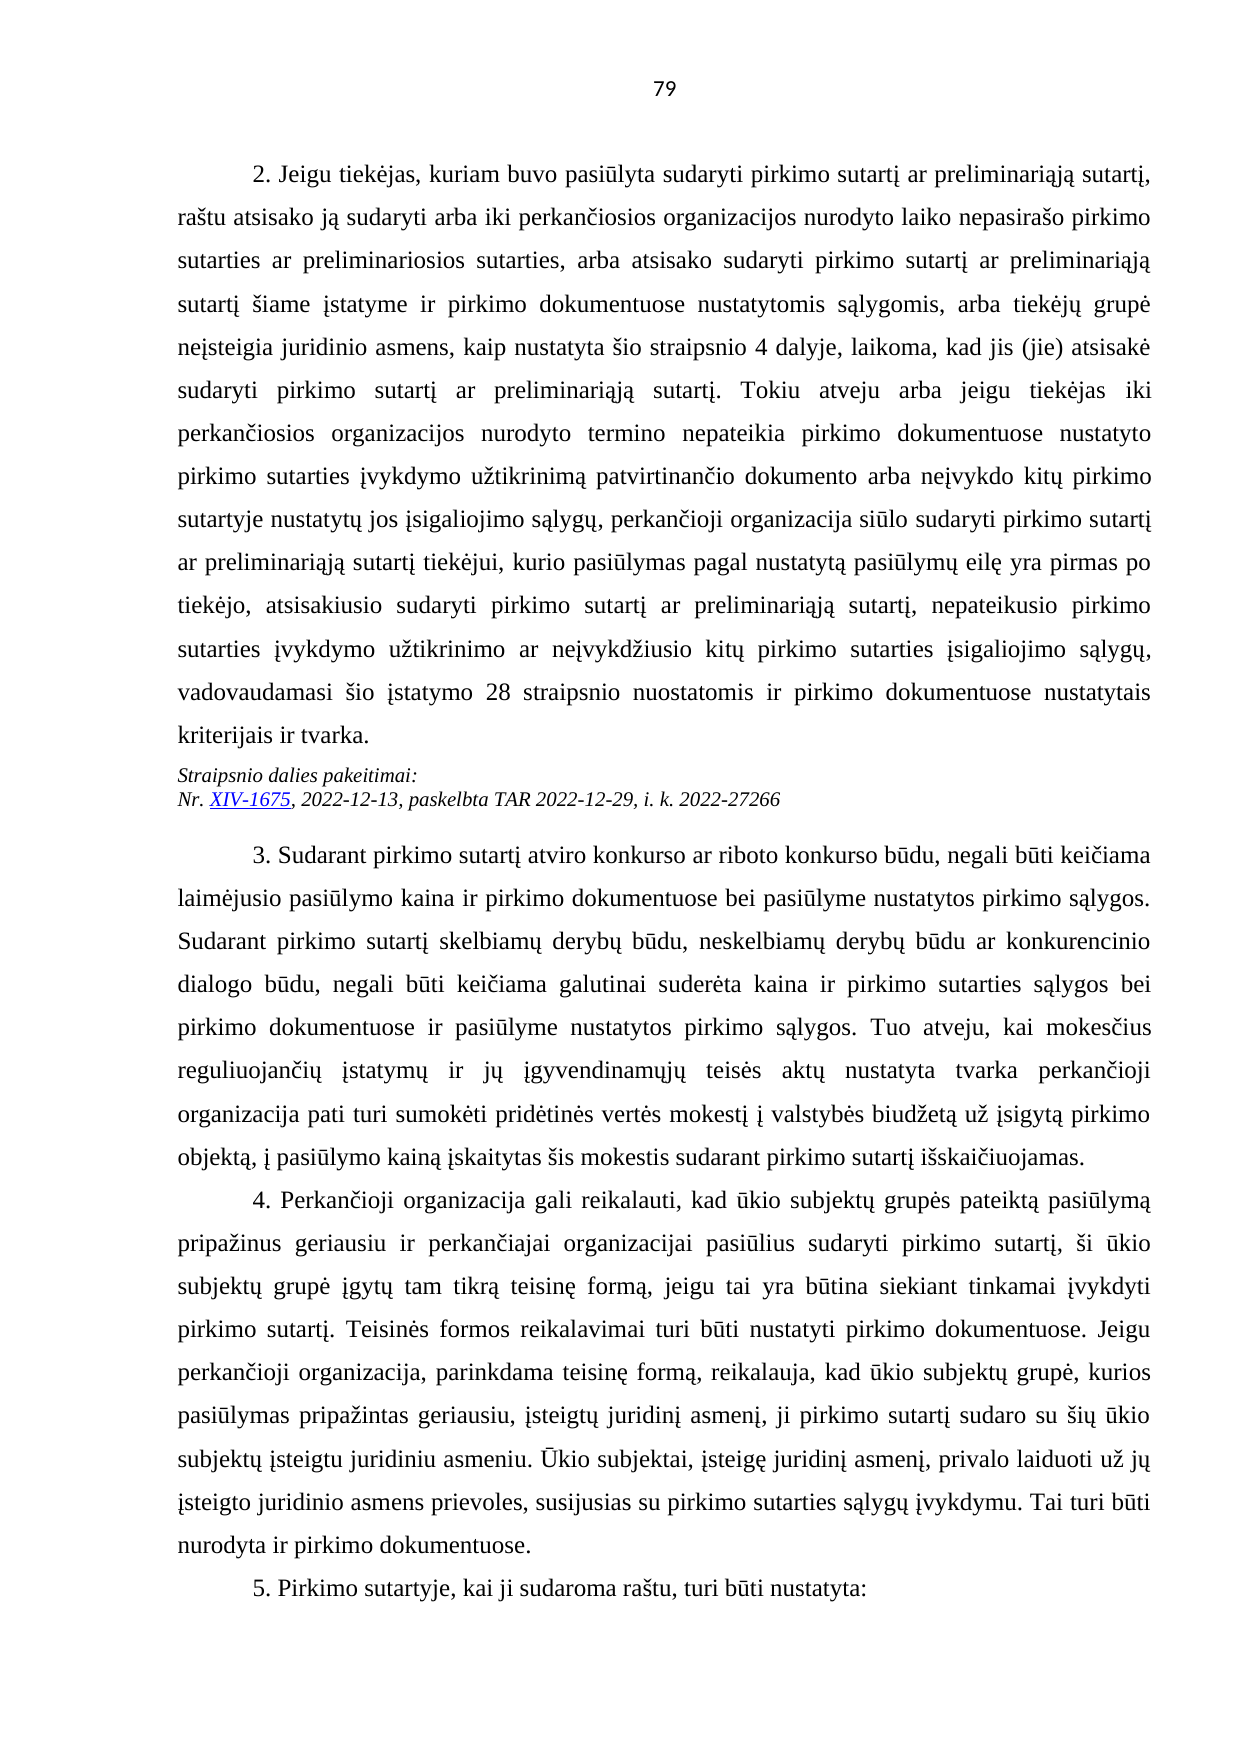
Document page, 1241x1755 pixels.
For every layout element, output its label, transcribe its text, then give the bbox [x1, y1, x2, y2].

text 4. Perkančioji organizacija gali reikalauti, kad ūkio subjektų grupės pateiktą pasiūlymą pripažinus geriausiu ir perkančiajai organizacijai pasiūlius sudaryti pirkimo sutartį, ši ūkio subjektų grupė įgytų tam tikrą teisinę formą, jeigu tai yra būtina siekiant tinkamai įvykdyti pirkimo sutartį. Teisinės formos reikalavimai turi būti nustatyti pirkimo dokumentuose. Jeigu perkančioji organizacija, parinkdama teisinę formą, reikalauja, kad ūkio subjektų grupė, kurios pasiūlymas pripažintas geriausiu, įsteigtų juridinį asmenį, ji pirkimo sutartį sudaro su šių ūkio subjektų įsteigtu juridiniu asmeniu. Ūkio subjektai, įsteigę juridinį asmenį, privalo laiduoti už jų įsteigto juridinio asmens prievoles, susijusias su pirkimo sutarties sąlygų įvykdymu. Tai turi būti nurodyta ir pirkimo dokumentuose. [177, 1185, 1152, 1559]
text 5. Pirkimo sutartyje, kai ji sudaroma raštu, turi būti nustatyta: [177, 1573, 1152, 1602]
text Nr. XIV-1675, 2022-12-13, paskelbta TAR 2022-12-29, i. k. 2022-27266 [177, 787, 1152, 811]
text Straipsnio dalies pakeitimai: [177, 763, 1152, 787]
text 2. Jeigu tiekėjas, kuriam buvo pasiūlyta sudaryti pirkimo sutartį ar preliminariąją sutartį, raštu atsisako ją sudaryti arba iki perkančiosios organizacijos nurodyto laiko nepasirašo pirkimo sutarties ar preliminariosios sutarties, arba atsisako sudaryti pirkimo sutartį ar preliminariąją sutartį šiame įstatyme ir pirkimo dokumentuose nustatytomis sąlygomis, arba tiekėjų grupė neįsteigia juridinio asmens, kaip nustatyta šio straipsnio 4 dalyje, laikoma, kad jis (jie) atsisakė sudaryti pirkimo sutartį ar preliminariąją sutartį. Tokiu atveju arba jeigu tiekėjas iki perkančiosios organizacijos nurodyto termino nepateikia pirkimo dokumentuose nustatyto pirkimo sutarties įvykdymo užtikrinimą patvirtinančio dokumento arba neįvykdo kitų pirkimo sutartyje nustatytų jos įsigaliojimo sąlygų, perkančioji organizacija siūlo sudaryti pirkimo sutartį ar preliminariąją sutartį tiekėjui, kurio pasiūlymas pagal nustatytą pasiūlymų eilę yra pirmas po tiekėjo, atsisakiusio sudaryti pirkimo sutartį ar preliminariąją sutartį, nepateikusio pirkimo sutarties įvykdymo užtikrinimo ar neįvykdžiusio kitų pirkimo sutarties įsigaliojimo sąlygų, vadovaudamasi šio įstatymo 28 straipsnio nuostatomis ir pirkimo dokumentuose nustatytais kriterijais ir tvarka. [177, 159, 1152, 749]
text 3. Sudarant pirkimo sutartį atviro konkurso ar riboto konkurso būdu, negali būti keičiama laimėjusio pasiūlymo kaina ir pirkimo dokumentuose bei pasiūlyme nustatytos pirkimo sąlygos. Sudarant pirkimo sutartį skelbiamų derybų būdu, neskelbiamų derybų būdu ar konkurencinio dialogo būdu, negali būti keičiama galutinai suderėta kaina ir pirkimo sutarties sąlygos bei pirkimo dokumentuose ir pasiūlyme nustatytos pirkimo sąlygos. Tuo atveju, kai mokesčius reguliuojančių įstatymų ir jų įgyvendinamųjų teisės aktų nustatyta tvarka perkančioji organizacija pati turi sumokėti pridėtinės vertės mokestį į valstybės biudžetą už įsigytą pirkimo objektą, į pasiūlymo kainą įskaitytas šis mokestis sudarant pirkimo sutartį išskaičiuojamas. [177, 840, 1152, 1171]
